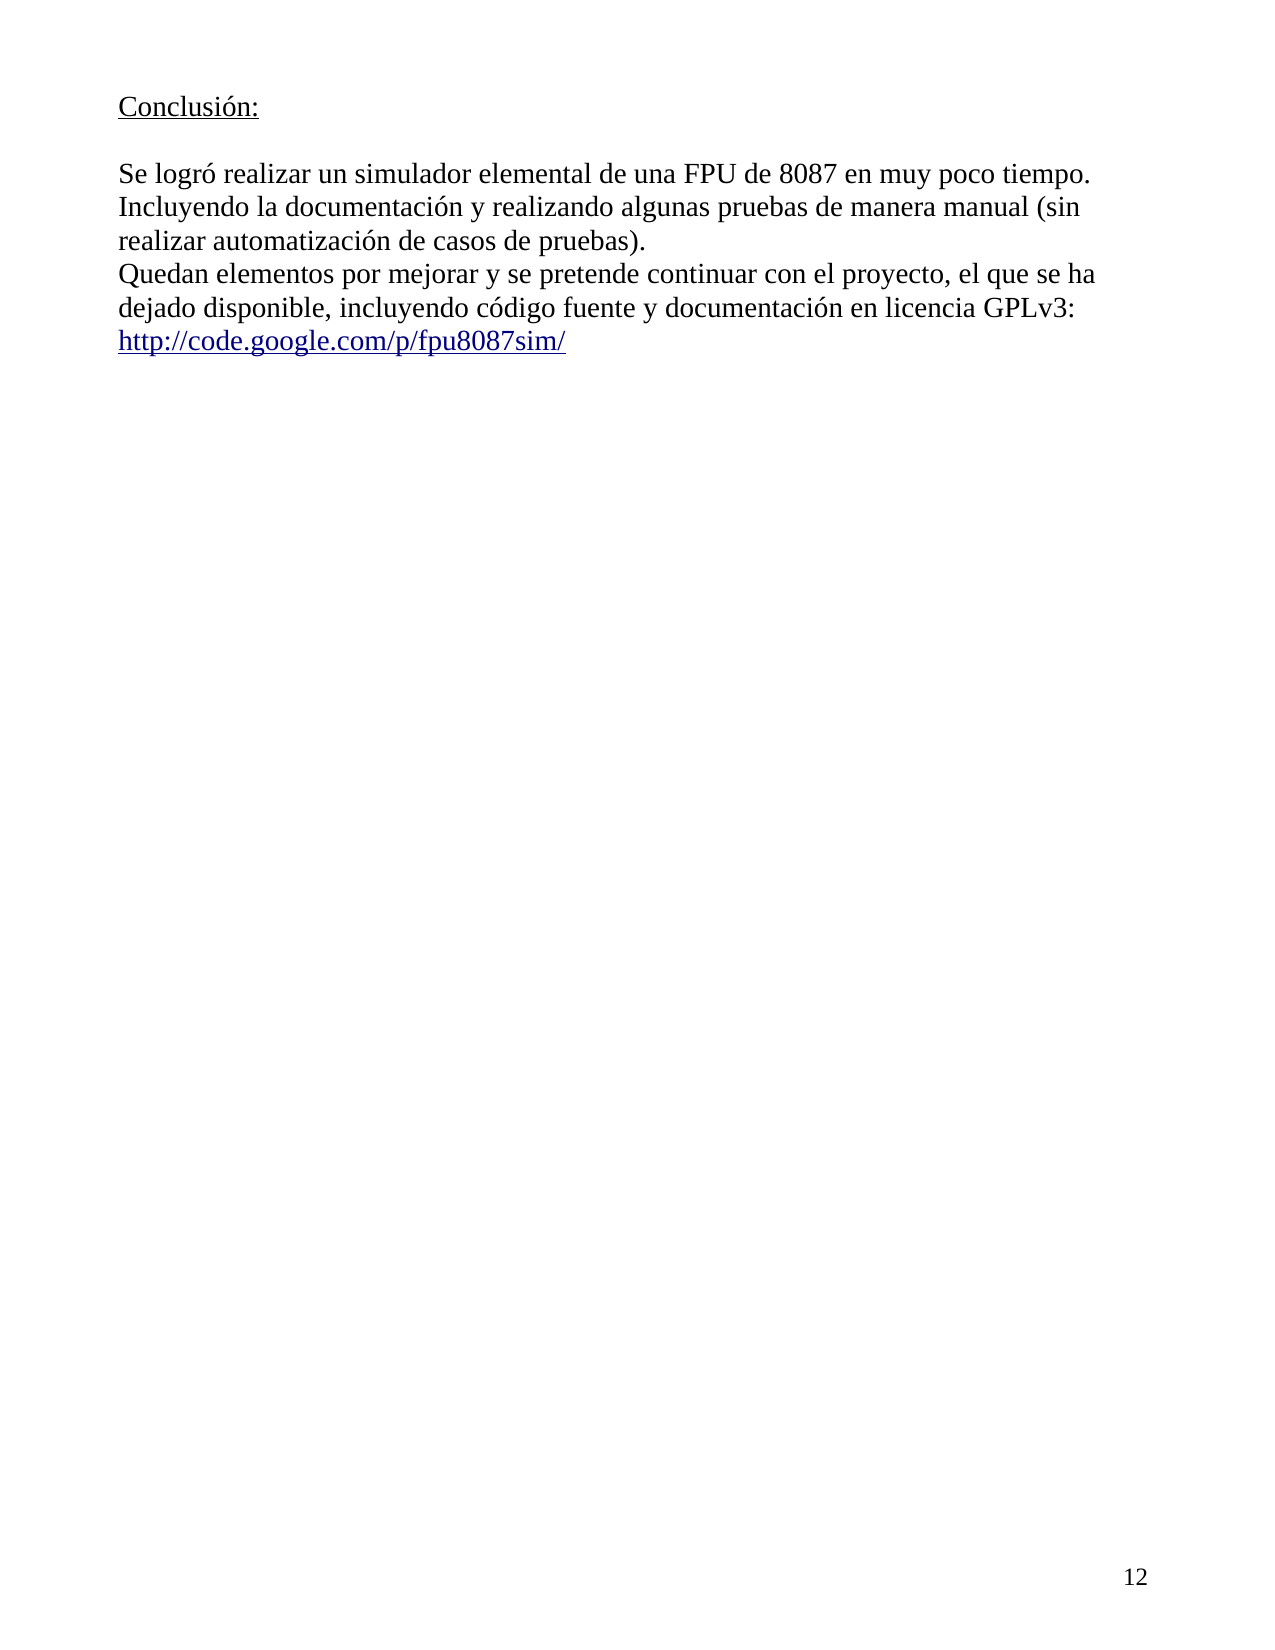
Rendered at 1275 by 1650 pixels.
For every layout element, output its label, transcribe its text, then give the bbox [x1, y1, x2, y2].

text Quedan elementos por mejorar y se pretende continuar con el proyecto, el que se ha dejado disponible, incluyendo código fuente y documentación en licencia GPLv3: http://code.google.com/p/fpu8087sim/ [118, 256, 1157, 357]
text Incluyendo la documentación y realizando algunas pruebas de manera manual (sin realizar automatización de casos de pruebas). [118, 189, 1157, 256]
text Se logró realizar un simulador elemental de una FPU de 8087 en muy poco tiempo. [118, 156, 1157, 189]
text Conclusión: [118, 89, 1157, 122]
